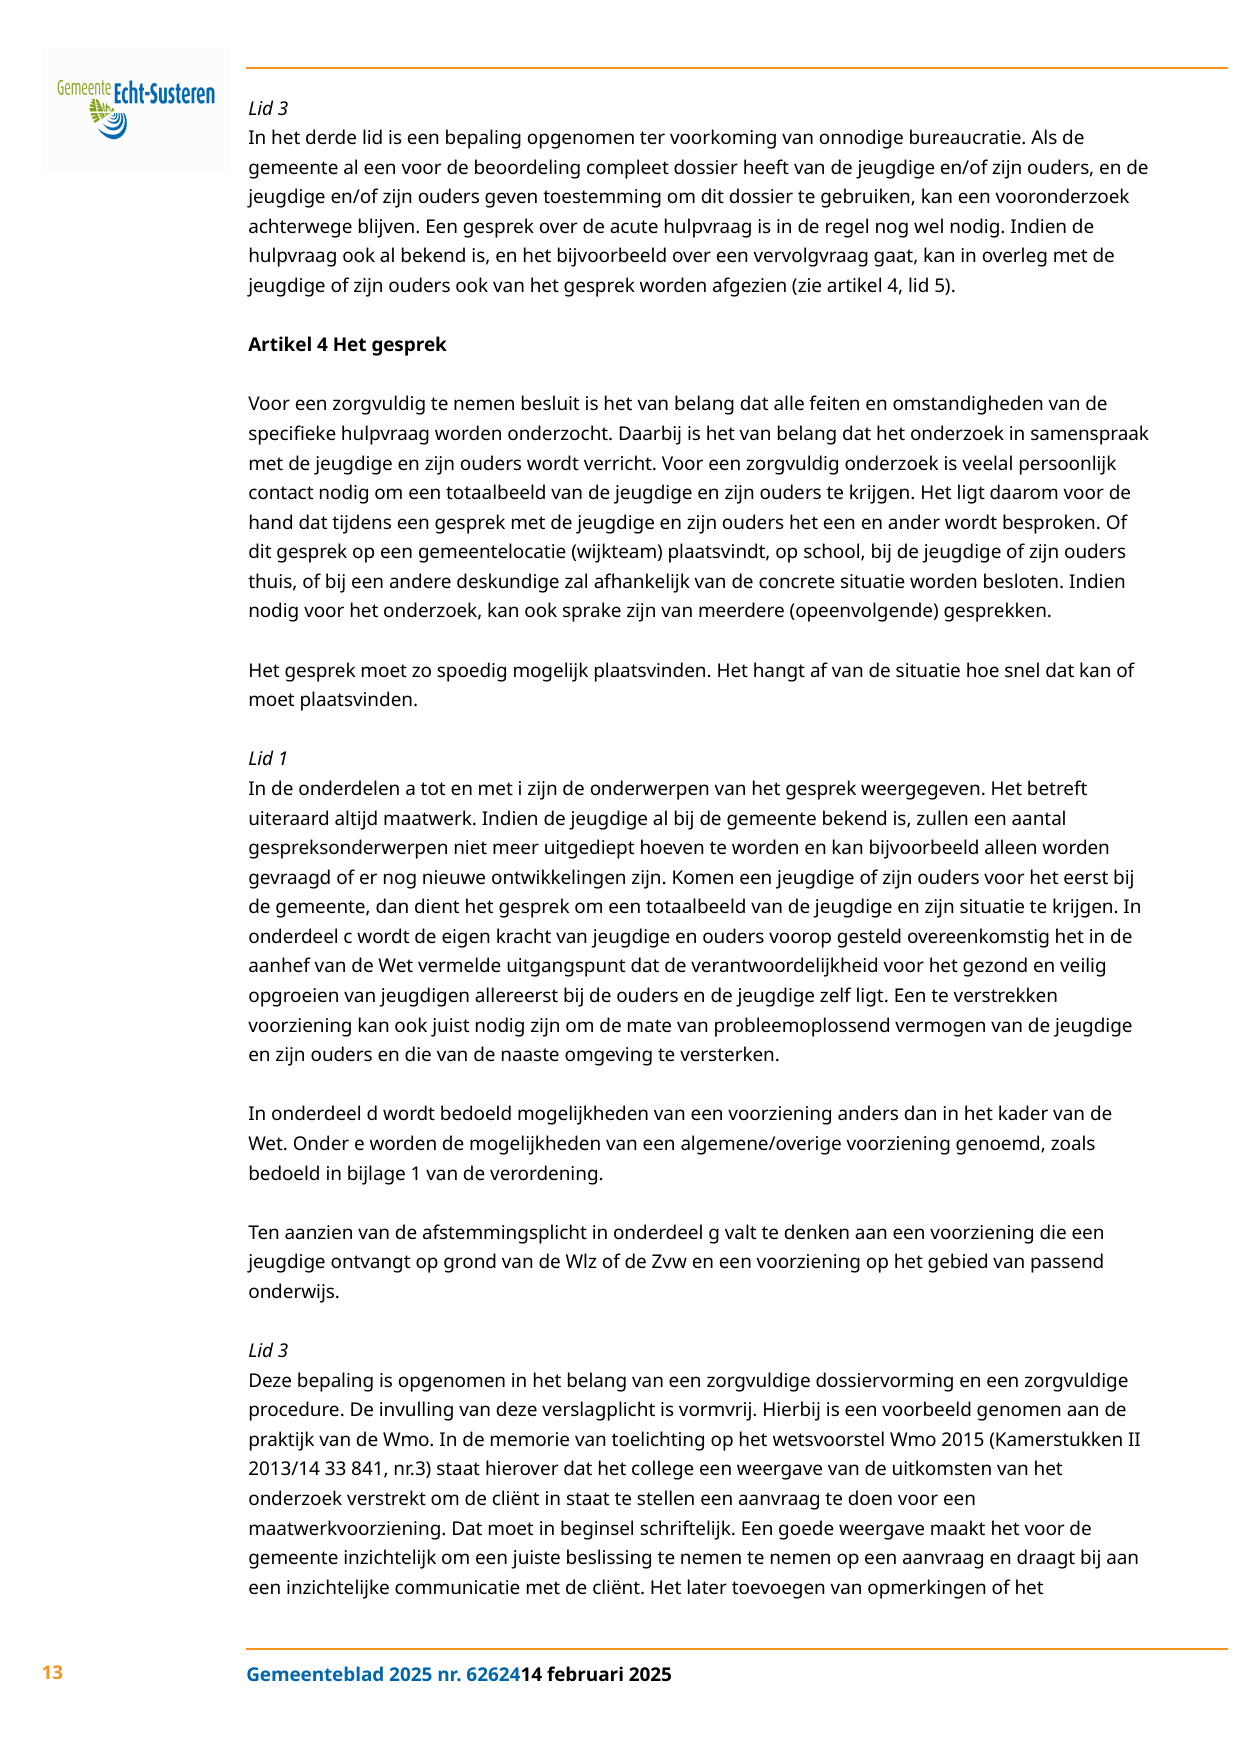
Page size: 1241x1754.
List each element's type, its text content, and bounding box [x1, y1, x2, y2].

text Lid 1 [248, 746, 1152, 771]
text Lid 3 [248, 95, 1152, 121]
text Artikel 4 Het gesprek [248, 331, 1152, 357]
text In onderdeel d wordt bedoeld mogelijkheden van een voorziening anders dan in het kader van de Wet. Onder e worden de mogelijkheden van een algemene/overige voorziening genoemd, zoals bedoeld in bijlage 1 van de verordening. [248, 1101, 1152, 1186]
text Voor een zorgvuldig te nemen besluit is het van belang dat alle feiten en omstandigheden van de specifieke hulpvraag worden onderzocht. Daarbij is het van belang dat het onderzoek in samenspraak met de jeugdige en zijn ouders wordt verricht. Voor een zorgvuldig onderzoek is veelal persoonlijk contact nodig om een totaalbeeld van de jeugdige en zijn ouders te krijgen. Het ligt daarom voor de hand dat tijdens een gesprek met de jeugdige en zijn ouders het een en ander wordt besproken. Of dit gesprek op een gemeentelocatie (wijkteam) plaatsvindt, op school, bij de jeugdige of zijn ouders thuis, of bij een andere deskundige zal afhankelijk van de concrete situatie worden besloten. Indien nodig voor het onderzoek, kan ook sprake zijn van meerdere (opeenvolgende) gesprekken. [248, 391, 1152, 623]
text Het gesprek moet zo spoedig mogelijk plaatsvinden. Het hangt af van de situatie hoe snel dat kan of moet plaatsvinden. [248, 657, 1152, 712]
text Ten aanzien van de afstemmingsplicht in onderdeel g valt te denken aan een voorziening die een jeugdige ontvangt op grond van de Wlz of de Zvw en een voorziening op het gebied van passend onderwijs. [248, 1219, 1152, 1304]
text Deze bepaling is opgenomen in het belang van een zorgvuldige dossiervorming en een zorgvuldige procedure. De invulling van deze verslagplicht is vormvrij. Hierbij is een voorbeeld genomen aan de praktijk van de Wmo. In de memorie van toelichting op het wetsvoorstel Wmo 2015 (Kamerstukken II 2013/14 33 841, nr.3) staat hierover dat het college een weergave van de uitkomsten van het onderzoek verstrekt om de cliënt in staat te stellen een aanvraag te doen voor een maatwerkvoorziening. Dat moet in beginsel schriftelijk. Een goede weergave maakt het voor de gemeente inzichtelijk om een juiste beslissing te nemen te nemen op een aanvraag en draagt bij aan een inzichtelijke communicatie met de cliënt. Het later toevoegen van opmerkingen of het [248, 1367, 1152, 1600]
text In het derde lid is een bepaling opgenomen ter voorkoming van onnodige bureaucratie. Als de gemeente al een voor de beoordeling compleet dossier heeft van de jeugdige en/of zijn ouders, en de jeugdige en/of zijn ouders geven toestemming om dit dossier te gebruiken, kan een vooronderzoek achterwege blijven. Een gesprek over de acute hulpvraag is in de regel nog wel nodig. Indien de hulpvraag ook al bekend is, en het bijvoorbeeld over een vervolgvraag gaat, kan in overleg met de jeugdige of zijn ouders ook van het gesprek worden afgezien (zie artikel 4, lid 5). [248, 124, 1152, 298]
text In de onderdelen a tot en met i zijn de onderwerpen van het gesprek weergegeven. Het betreft uiteraard altijd maatwerk. Indien de jeugdige al bij de gemeente bekend is, zullen een aantal gespreksonderwerpen niet meer uitgediept hoeven te worden en kan bijvoorbeeld alleen worden gevraagd of er nog nieuwe ontwikkelingen zijn. Komen een jeugdige of zijn ouders voor het eerst bij de gemeente, dan dient het gesprek om een totaalbeeld van de jeugdige en zijn situatie te krijgen. In onderdeel c wordt de eigen kracht van jeugdige en ouders voorop gesteld overeenkomstig het in de aanhef van de Wet vermelde uitgangspunt dat de verantwoordelijkheid voor het gezond en veilig opgroeien van jeugdigen allereerst bij de ouders en de jeugdige zelf ligt. Een te verstrekken voorziening kan ook juist nodig zijn om de mate van probleemoplossend vermogen van de jeugdige en zijn ouders en die van de naaste omgeving te versterken. [248, 775, 1152, 1067]
picture [41, 47, 231, 172]
text Lid 3 [248, 1337, 1152, 1363]
